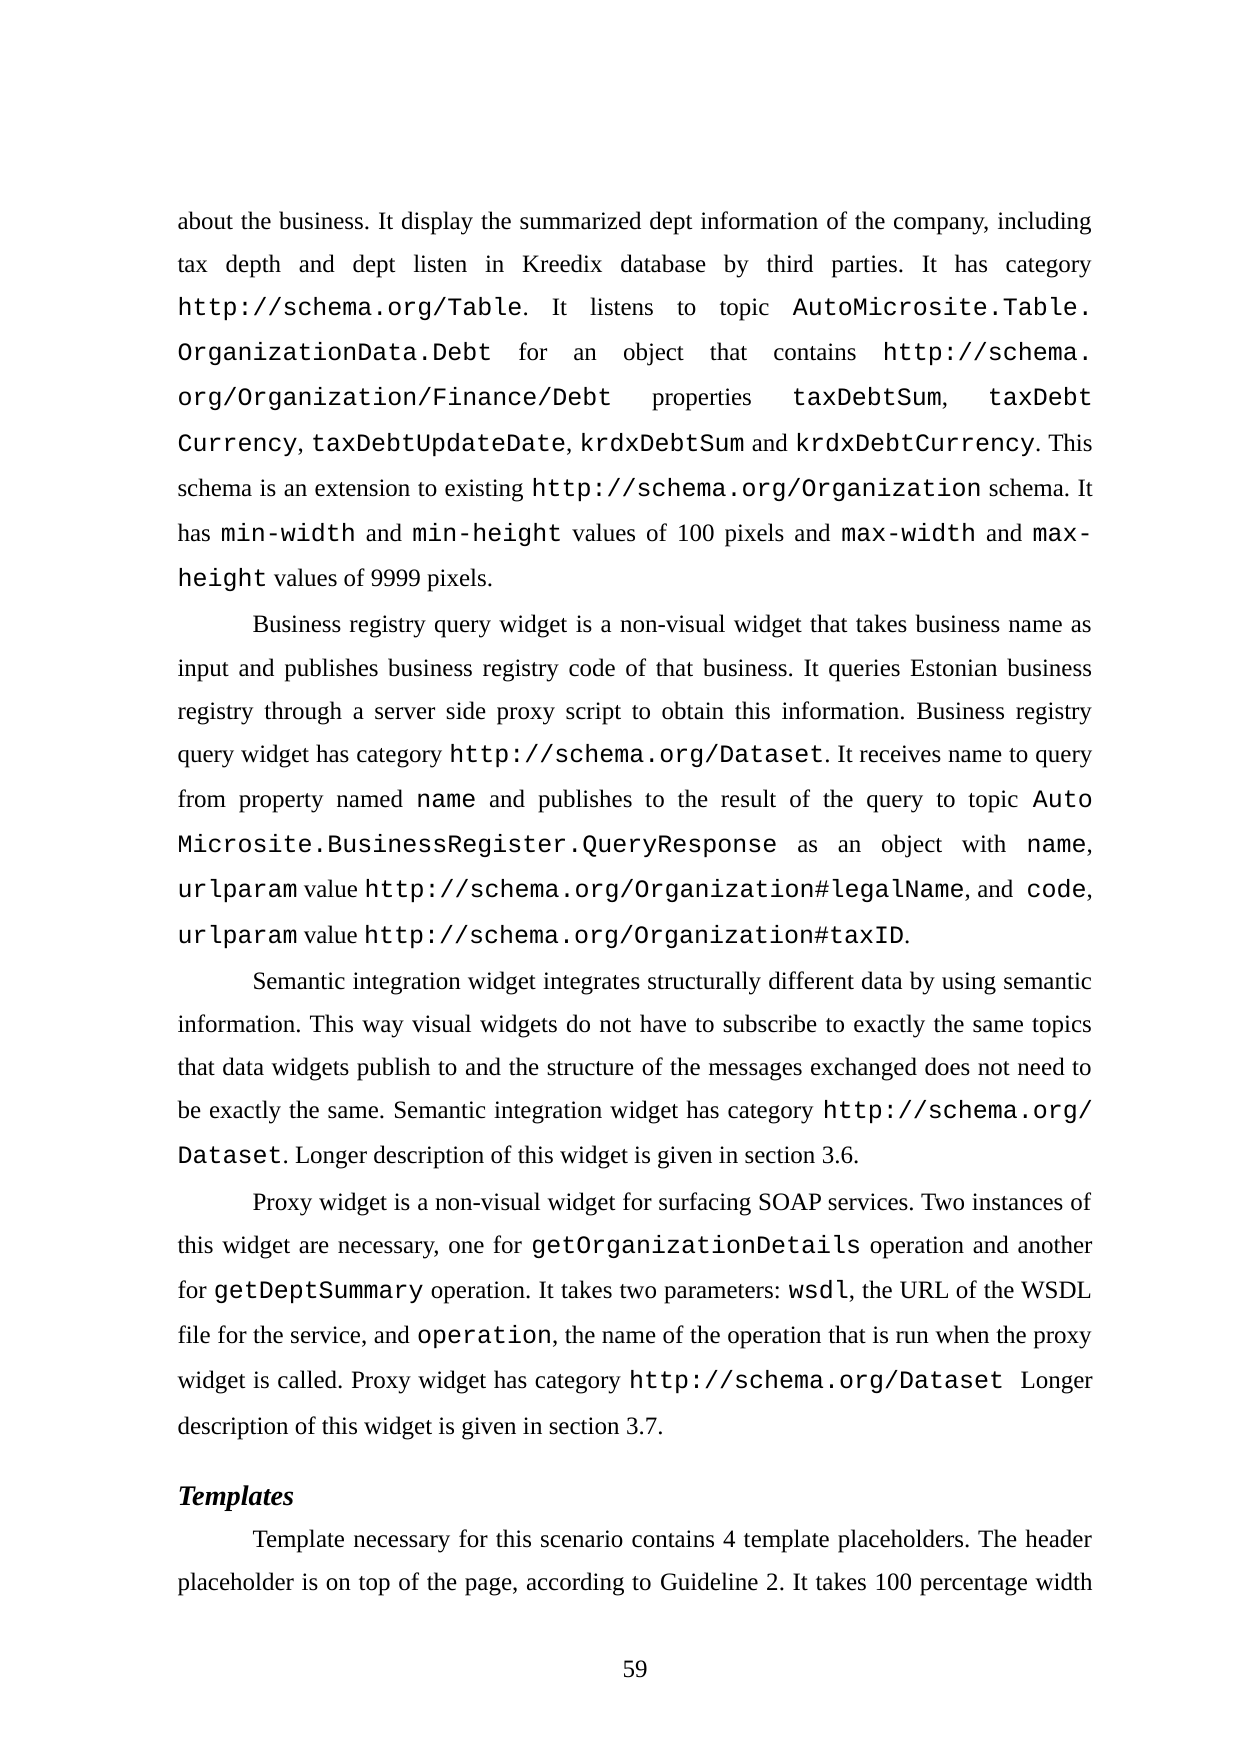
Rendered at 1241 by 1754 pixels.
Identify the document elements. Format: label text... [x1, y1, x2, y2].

subtitle Templates [177, 1479, 1093, 1512]
text Semantic integration widget integrates structurally different data by using semantic information. This way visual widgets do not have to subscribe to exactly the same topics that data widgets publish to and the structure of the messages exchanged does not need to be exactly the same. Semantic integration widget has category http://schema.org/ Dataset. Longer description of this widget is given in section 3.6. [177, 966, 1093, 1171]
text Proxy widget is a non-visual widget for surfacing SOAP services. Two instances of this widget are necessary, one for getOrganizationDetails operation and another for getDeptSummary operation. It takes two parameters: wsdl, the URL of the WSDL file for the service, and operation, the name of the operation that is run when the proxy widget is called. Proxy widget has category http://schema.org/Dataset Longer description of this widget is given in section 3.7. [177, 1187, 1093, 1439]
text Template necessary for this scenario contains 4 template placeholders. The header placeholder is on top of the page, according to Guideline 2. It takes 100 percentage width [177, 1524, 1093, 1596]
text about the business. It display the summarized dept information of the company, including tax depth and dept listen in Kreedix database by third parties. It has category http://schema.org/Table. It listens to topic AutoMicrosite.Table. OrganizationData.Debt for an object that contains http://schema. org/Organization/Finance/Debt properties taxDebtSum, taxDebt Currency, taxDebtUpdateDate, krdxDebtSum and krdxDebtCurrency. This schema is an extension to existing http://schema.org/Organization schema. It has min-width and min-height values of 100 pixels and max-width and max-height values of 9999 pixels. [177, 206, 1093, 594]
text Business registry query widget is a non-visual widget that takes business name as input and publishes business registry code of that business. It queries Estonian business registry through a server side proxy script to obtain this information. Business registry query widget has category http://schema.org/Dataset. It receives name to query from property named name and publishes to the result of the query to topic Auto Microsite.BusinessRegister.QueryResponse as an object with name, urlparam value http://schema.org/Organization#legalName, and code, urlparam value http://schema.org/Organization#taxID. [177, 609, 1093, 951]
